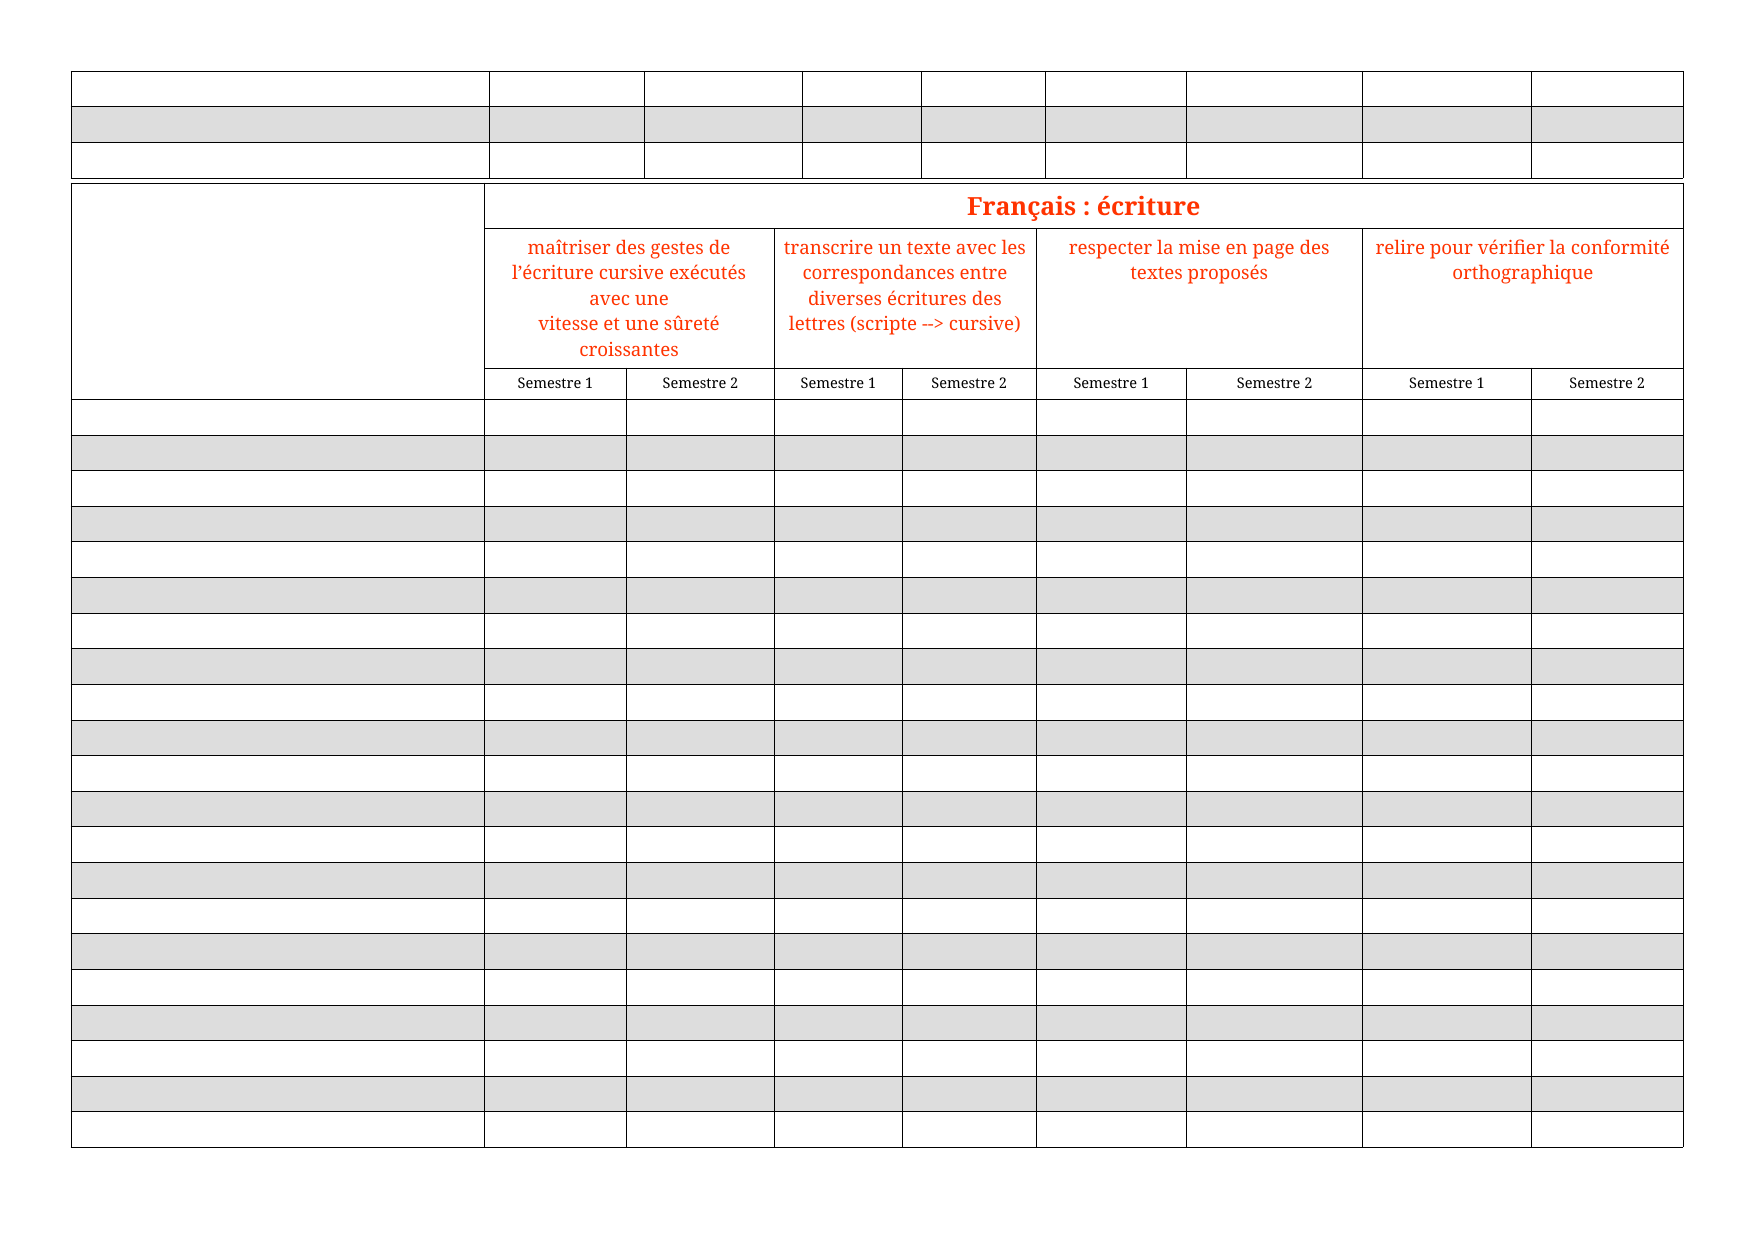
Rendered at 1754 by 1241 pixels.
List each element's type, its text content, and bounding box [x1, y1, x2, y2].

table_cell [627, 507, 774, 541]
table_cell [1187, 970, 1362, 1004]
table_cell [627, 934, 774, 969]
table_cell [1363, 614, 1531, 648]
table_cell [485, 471, 626, 506]
table_cell Semestre 1 [485, 369, 626, 399]
table_cell [72, 934, 484, 969]
table_cell [490, 143, 644, 178]
table_cell [775, 507, 902, 541]
table_cell [627, 827, 774, 862]
table_cell [1187, 863, 1362, 898]
table_cell [485, 756, 626, 791]
table_cell [1037, 507, 1186, 541]
table_cell [485, 1006, 626, 1040]
table_cell [1532, 400, 1683, 434]
table_cell [775, 1041, 902, 1076]
table_cell [72, 1112, 484, 1147]
table_cell [72, 827, 484, 862]
table_cell [72, 685, 484, 719]
table_cell [1363, 72, 1531, 106]
table_cell [903, 792, 1036, 826]
table_cell [1532, 107, 1683, 142]
table_cell [922, 72, 1045, 106]
table_cell [1037, 970, 1186, 1004]
table_cell [72, 107, 489, 142]
table_cell [1187, 542, 1362, 577]
table_cell [1532, 685, 1683, 719]
table_cell [1532, 934, 1683, 969]
table_cell [775, 970, 902, 1004]
table_cell [72, 471, 484, 506]
table_cell [775, 934, 902, 969]
table_cell [1532, 542, 1683, 577]
table_cell [485, 542, 626, 577]
table_cell [775, 1077, 902, 1111]
table_cell [1187, 143, 1362, 178]
table_cell [645, 72, 802, 106]
table_cell [1363, 649, 1531, 684]
table_cell [903, 899, 1036, 933]
table_cell [1187, 649, 1362, 684]
table_cell [775, 899, 902, 933]
table_cell [903, 578, 1036, 613]
table_cell [903, 471, 1036, 506]
table_cell [627, 1077, 774, 1111]
table_cell [1187, 827, 1362, 862]
table_cell [72, 721, 484, 755]
table_cell Semestre 1 [1037, 369, 1186, 399]
table_cell [1046, 143, 1186, 178]
table_cell [1532, 970, 1683, 1004]
table_cell [903, 400, 1036, 434]
table_cell [1187, 507, 1362, 541]
table_header [72, 184, 484, 399]
table_cell [485, 934, 626, 969]
table_cell [1363, 1077, 1531, 1111]
table_cell Semestre 2 [1532, 369, 1683, 399]
table_cell [1037, 578, 1186, 613]
table_cell [803, 72, 921, 106]
table_cell [627, 792, 774, 826]
table_cell [1187, 471, 1362, 506]
table_cell [903, 1077, 1036, 1111]
table_cell [1037, 721, 1186, 755]
table_cell [1037, 827, 1186, 862]
table_cell [1187, 436, 1362, 470]
table_cell [72, 400, 484, 434]
table_cell [1363, 756, 1531, 791]
table_cell [1532, 721, 1683, 755]
table_cell [72, 72, 489, 106]
table_cell [627, 542, 774, 577]
table_cell [903, 863, 1036, 898]
table_cell [1532, 899, 1683, 933]
table_cell Semestre 1 [775, 369, 902, 399]
table_cell [485, 400, 626, 434]
table_cell [627, 721, 774, 755]
table_cell [1363, 578, 1531, 613]
table_cell [1187, 72, 1362, 106]
table_cell [485, 1112, 626, 1147]
table_cell [627, 471, 774, 506]
table_cell [1037, 899, 1186, 933]
table_cell [72, 1077, 484, 1111]
table_cell [72, 578, 484, 613]
table_cell Semestre 2 [1187, 369, 1362, 399]
table_cell [1037, 542, 1186, 577]
table_cell [72, 436, 484, 470]
table_cell [1037, 685, 1186, 719]
table_cell [1037, 1006, 1186, 1040]
table_cell [485, 649, 626, 684]
table_cell [72, 1006, 484, 1040]
table_cell [1187, 899, 1362, 933]
table_cell [1532, 471, 1683, 506]
table_cell maîtriser des gestes de l’écriture cursive exécutés avec une vitesse et une sûreté croissantes [485, 229, 774, 367]
table_cell [903, 721, 1036, 755]
table_cell [903, 614, 1036, 648]
table_cell [1187, 578, 1362, 613]
table_cell [903, 1041, 1036, 1076]
table_cell [627, 899, 774, 933]
table_cell [1532, 578, 1683, 613]
table_cell [1046, 107, 1186, 142]
table_cell [1363, 721, 1531, 755]
table_cell [1363, 507, 1531, 541]
table_cell [903, 685, 1036, 719]
table_cell [485, 792, 626, 826]
table_cell [627, 649, 774, 684]
table_cell [72, 792, 484, 826]
table_cell [1363, 1006, 1531, 1040]
table_cell [72, 649, 484, 684]
table_cell [1532, 143, 1683, 178]
table_cell [485, 1077, 626, 1111]
table_cell [1532, 614, 1683, 648]
table_cell [485, 970, 626, 1004]
table_cell [1532, 649, 1683, 684]
table_cell [922, 143, 1045, 178]
table_cell [903, 542, 1036, 577]
table_cell [1363, 1112, 1531, 1147]
table_cell [1363, 471, 1531, 506]
table_cell [1037, 649, 1186, 684]
table_cell [775, 792, 902, 826]
table_cell [1363, 934, 1531, 969]
table_cell [1532, 792, 1683, 826]
table_cell [72, 863, 484, 898]
table_cell [1363, 542, 1531, 577]
table_cell [485, 721, 626, 755]
table_cell [775, 685, 902, 719]
table_cell [72, 143, 489, 178]
table_cell [645, 107, 802, 142]
table_cell [485, 827, 626, 862]
table_cell [1532, 1077, 1683, 1111]
table_cell [1532, 72, 1683, 106]
table_cell [775, 400, 902, 434]
table_cell [1363, 1041, 1531, 1076]
table_cell [903, 507, 1036, 541]
table_cell [775, 614, 902, 648]
table_cell [1187, 614, 1362, 648]
table_cell [1363, 792, 1531, 826]
table_cell [1037, 400, 1186, 434]
table_cell [775, 756, 902, 791]
table_cell [1037, 1041, 1186, 1076]
table_cell [627, 436, 774, 470]
table_cell [1187, 400, 1362, 434]
table_cell [1363, 107, 1531, 142]
table_cell [922, 107, 1045, 142]
table_cell [903, 436, 1036, 470]
table_cell [1187, 792, 1362, 826]
table_cell [903, 1112, 1036, 1147]
table_cell [775, 1112, 902, 1147]
table_cell [775, 827, 902, 862]
table_cell [72, 1041, 484, 1076]
table_cell [1532, 1041, 1683, 1076]
table_cell [1363, 899, 1531, 933]
table_cell [775, 542, 902, 577]
table_cell [1037, 934, 1186, 969]
table_cell [1532, 827, 1683, 862]
table_cell Semestre 2 [627, 369, 774, 399]
table_cell [627, 863, 774, 898]
table_cell [1363, 143, 1531, 178]
table_cell [1532, 1112, 1683, 1147]
table_cell [485, 1041, 626, 1076]
table_cell [627, 970, 774, 1004]
table_cell [803, 143, 921, 178]
table_cell [72, 542, 484, 577]
table_cell [1363, 685, 1531, 719]
table_cell [1187, 1112, 1362, 1147]
table_cell [1037, 1077, 1186, 1111]
table_cell [903, 649, 1036, 684]
table_cell [627, 578, 774, 613]
table_cell [903, 934, 1036, 969]
table_cell respecter la mise en page des textes proposés [1037, 229, 1362, 367]
table_cell [485, 899, 626, 933]
table_cell [1187, 107, 1362, 142]
table_cell [1532, 756, 1683, 791]
table_cell [627, 685, 774, 719]
table_cell [775, 471, 902, 506]
table_cell [1037, 614, 1186, 648]
table_cell [1037, 756, 1186, 791]
table_cell [72, 507, 484, 541]
table_cell [72, 614, 484, 648]
table_cell [775, 1006, 902, 1040]
table_cell [775, 578, 902, 613]
table_cell [1037, 471, 1186, 506]
table_cell [627, 1112, 774, 1147]
table_cell [1037, 436, 1186, 470]
table_cell [627, 756, 774, 791]
table_cell [1187, 934, 1362, 969]
table_cell [1363, 863, 1531, 898]
table_cell relire pour vérifier la conformité orthographique [1363, 229, 1683, 367]
table_cell [1187, 756, 1362, 791]
table_cell [1532, 1006, 1683, 1040]
table_cell [627, 614, 774, 648]
table_cell [775, 863, 902, 898]
table_cell [1037, 863, 1186, 898]
table_cell Semestre 2 [903, 369, 1036, 399]
table_cell [903, 1006, 1036, 1040]
table_cell [775, 721, 902, 755]
table_cell [1363, 436, 1531, 470]
table_cell [903, 756, 1036, 791]
table_cell [627, 1006, 774, 1040]
table_cell [72, 899, 484, 933]
table_cell [1187, 1006, 1362, 1040]
table_header Français : écriture [485, 184, 1683, 228]
table_cell [1532, 863, 1683, 898]
table_cell [1363, 400, 1531, 434]
table_cell [485, 685, 626, 719]
table_cell [775, 436, 902, 470]
table_cell [72, 756, 484, 791]
table_cell [485, 578, 626, 613]
table_cell [645, 143, 802, 178]
table_cell [1037, 1112, 1186, 1147]
table_cell Semestre 1 [1363, 369, 1531, 399]
table_cell [490, 72, 644, 106]
table_cell [903, 827, 1036, 862]
table_cell [72, 970, 484, 1004]
table_cell transcrire un texte avec les correspondances entre diverses écritures des lettres (scripte --> cursive) [775, 229, 1036, 367]
table_cell [803, 107, 921, 142]
table_cell [1532, 507, 1683, 541]
table_cell [1037, 792, 1186, 826]
table_cell [775, 649, 902, 684]
table_cell [485, 863, 626, 898]
table_cell [490, 107, 644, 142]
table_cell [1187, 721, 1362, 755]
table_cell [1363, 970, 1531, 1004]
table_cell [485, 614, 626, 648]
table_cell [485, 436, 626, 470]
table_cell [903, 970, 1036, 1004]
table_cell [1046, 72, 1186, 106]
table_cell [1187, 685, 1362, 719]
table_cell [627, 1041, 774, 1076]
table_cell [485, 507, 626, 541]
table_cell [1532, 436, 1683, 470]
table_cell [627, 400, 774, 434]
table_cell [1187, 1041, 1362, 1076]
table_cell [1363, 827, 1531, 862]
table_cell [1187, 1077, 1362, 1111]
